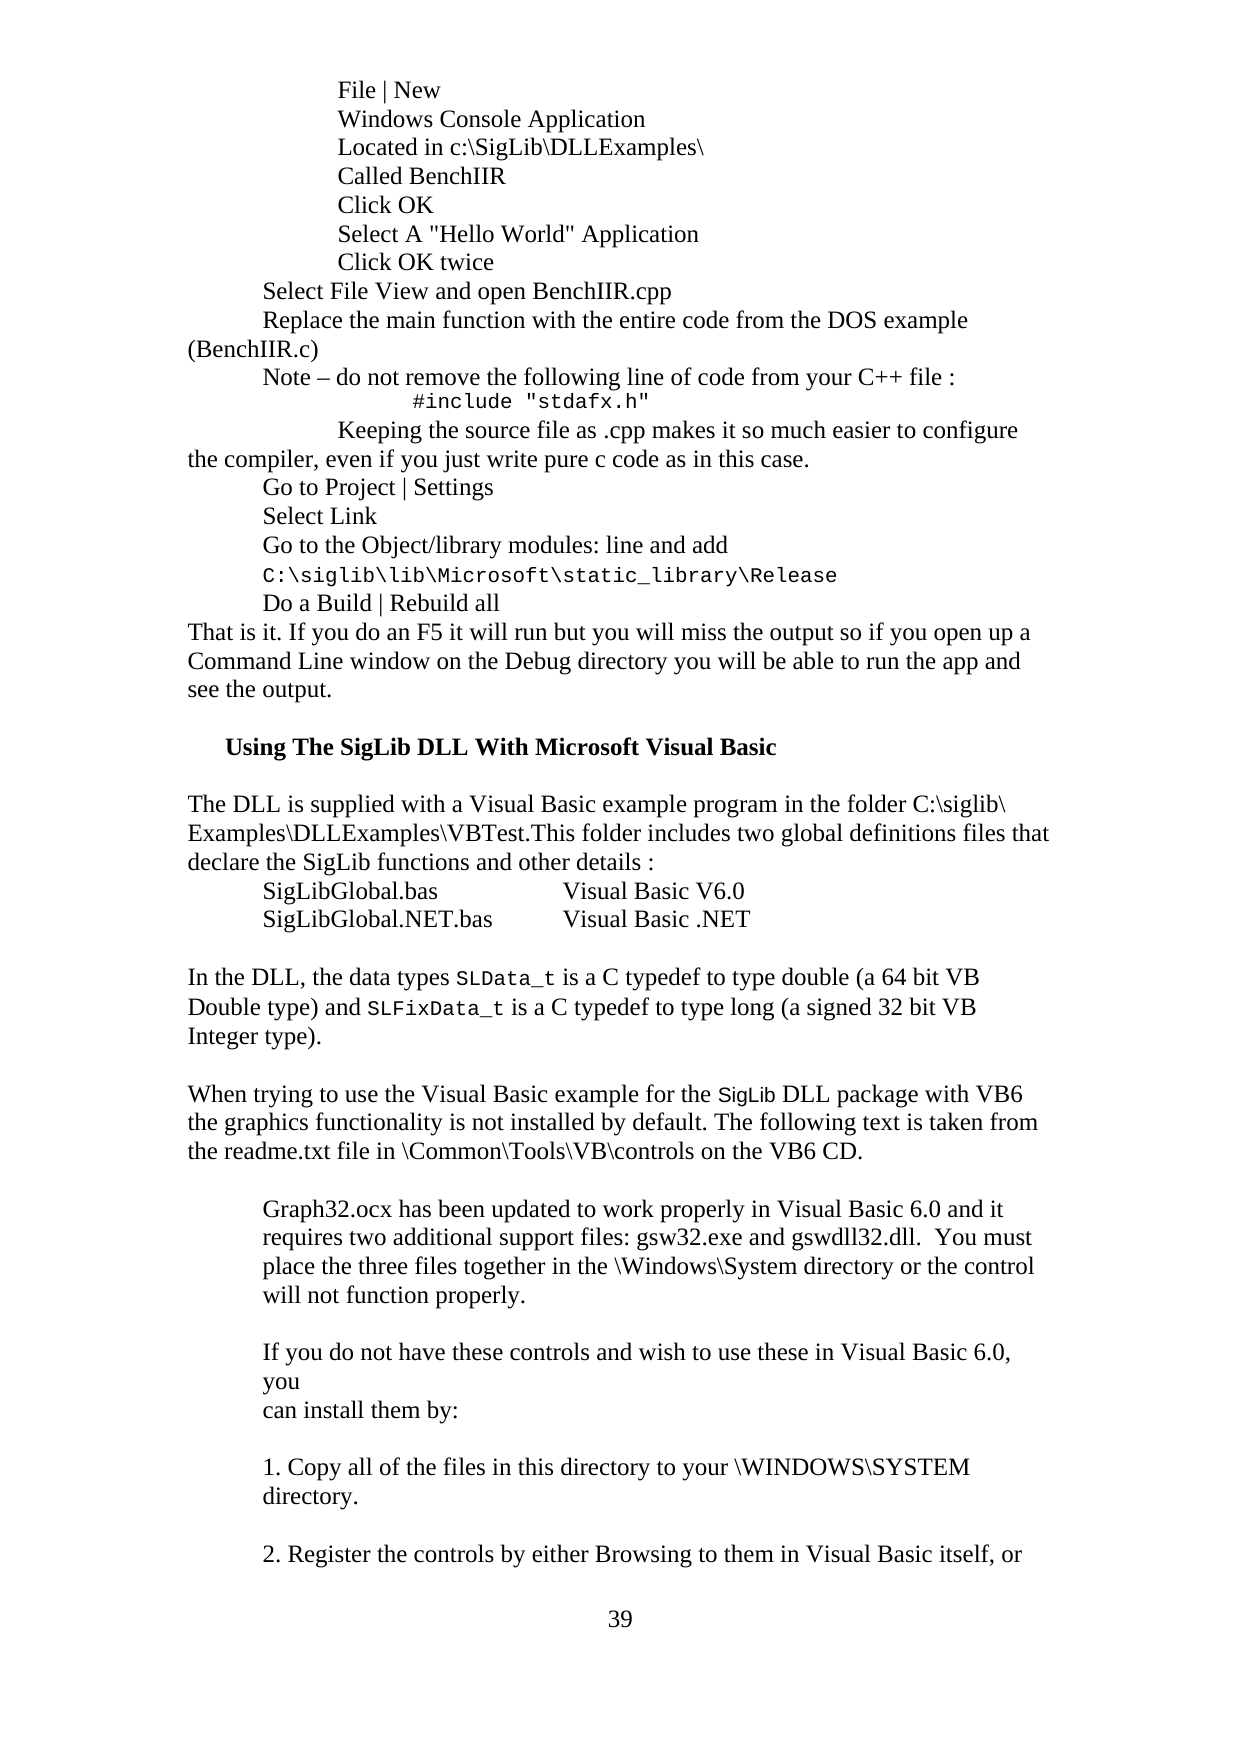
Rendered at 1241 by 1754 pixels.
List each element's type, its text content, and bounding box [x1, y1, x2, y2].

text 2. Register the controls by either Browsing to them in Visual Basic itself, or [262, 1539, 1053, 1567]
text Click OK [187, 190, 1053, 219]
text Graph32.ocx has been updated to work properly in Visual Basic 6.0 and it [262, 1194, 1053, 1222]
text Go to Project | Settings [187, 472, 1053, 501]
text If you do not have these controls and wish to use these in Visual Basic 6.0, you [262, 1337, 1053, 1395]
text Windows Console Application [187, 104, 1053, 132]
text Do a Build | Rebuild all [187, 588, 1053, 617]
text Keeping the source file as .cpp makes it so much easier to configure the compiler, even if you just write pure c code as in this case. [187, 415, 1053, 472]
text requires two additional support files: gsw32.exe and gswdll32.dll. You must [262, 1222, 1053, 1251]
text When trying to use the Visual Basic example for the SigLib DLL package with VB6 the graphics functionality is not installed by default. The following text is taken from the readme.txt file in \Common\Tools\VB\controls on the VB6 CD. [187, 1079, 1053, 1165]
text Located in c:\SigLib\DLLExamples\ [187, 132, 1053, 161]
text Note – do not remove the following line of code from your C++ file : [187, 362, 1053, 391]
text Select A "Hello World" Application [187, 219, 1053, 247]
text Replace the main function with the entire code from the DOS example (BenchIIR.c) [187, 305, 1053, 362]
text SigLibGlobal.bas Visual Basic V6.0 [187, 876, 1053, 904]
text #include "stdafx.h" [337, 391, 1053, 415]
text File | New [187, 75, 1053, 104]
text SigLibGlobal.NET.bas Visual Basic .NET [187, 904, 1053, 933]
text C:\siglib\lib\Microsoft\static_library\Release [187, 559, 1053, 588]
text Select File View and open BenchIIR.cpp [187, 276, 1053, 305]
text place the three files together in the \Windows\System directory or the control [262, 1251, 1053, 1280]
text 1. Copy all of the files in this directory to your \WINDOWS\SYSTEM directory. [262, 1452, 1053, 1510]
subtitle Using The SigLib DLL With Microsoft Visual Basic [225, 732, 1053, 761]
text That is it. If you do an F5 it will run but you will miss the output so if you open up a Command Line window on the Debug directory you will be able to run the app and see the output. [187, 617, 1053, 703]
text Click OK twice [187, 247, 1053, 276]
text will not function properly. [262, 1280, 1053, 1309]
text Select Link [187, 501, 1053, 530]
text Called BenchIIR [187, 161, 1053, 190]
text The DLL is supplied with a Visual Basic example program in the folder C:\siglib\Examples\DLLExamples\VBTest.This folder includes two global definitions files that declare the SigLib functions and other details : [187, 789, 1053, 876]
text Go to the Object/library modules: line and add [187, 530, 1053, 559]
text can install them by: [262, 1395, 1053, 1424]
text In the DLL, the data types SLData_t is a C typedef to type double (a 64 bit VB Double type) and SLFixData_t is a C typedef to type long (a signed 32 bit VB Integer type). [187, 962, 1053, 1050]
